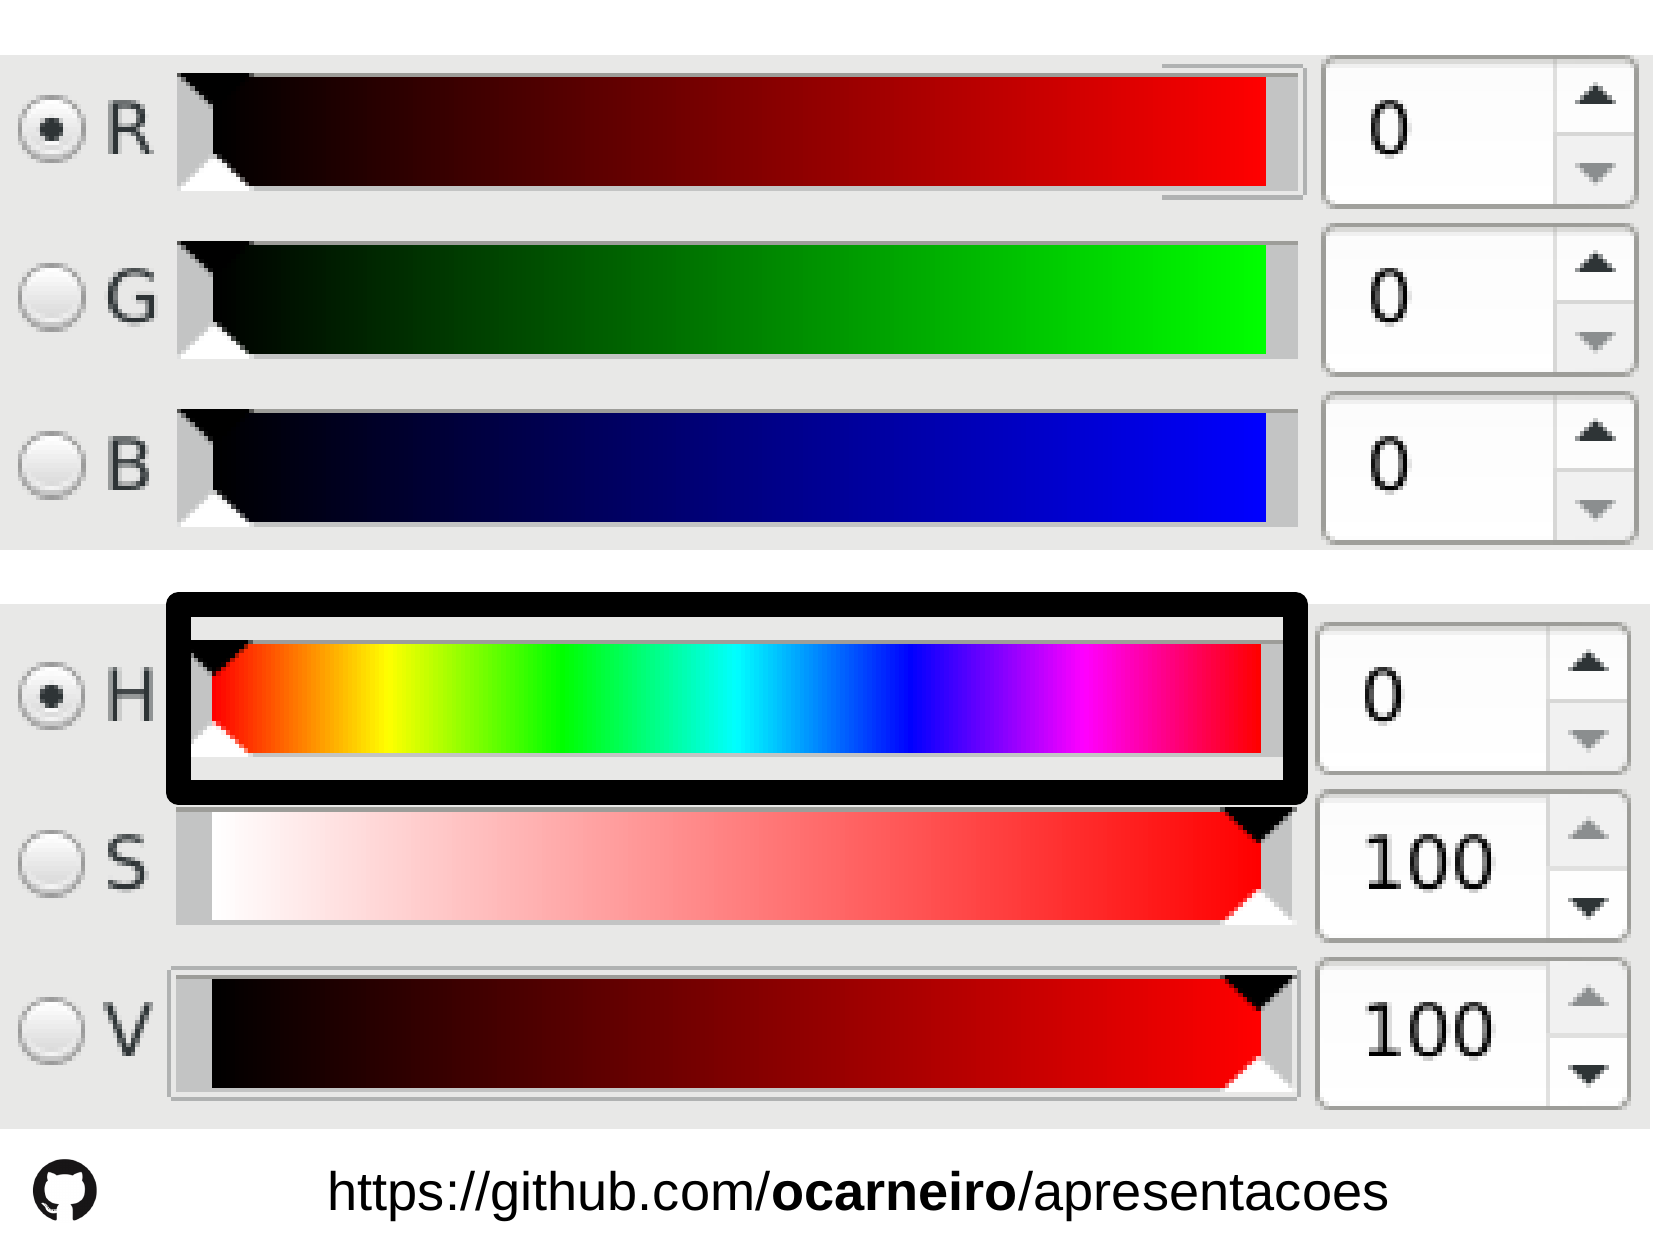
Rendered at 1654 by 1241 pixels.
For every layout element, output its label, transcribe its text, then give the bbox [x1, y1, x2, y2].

picture [0, 604, 1650, 1129]
picture [0, 55, 1653, 550]
text_box https://github.com/ocarneiro/apresentacoes [106, 1154, 1612, 1241]
picture [191, 617, 1283, 780]
picture [29, 1157, 99, 1223]
